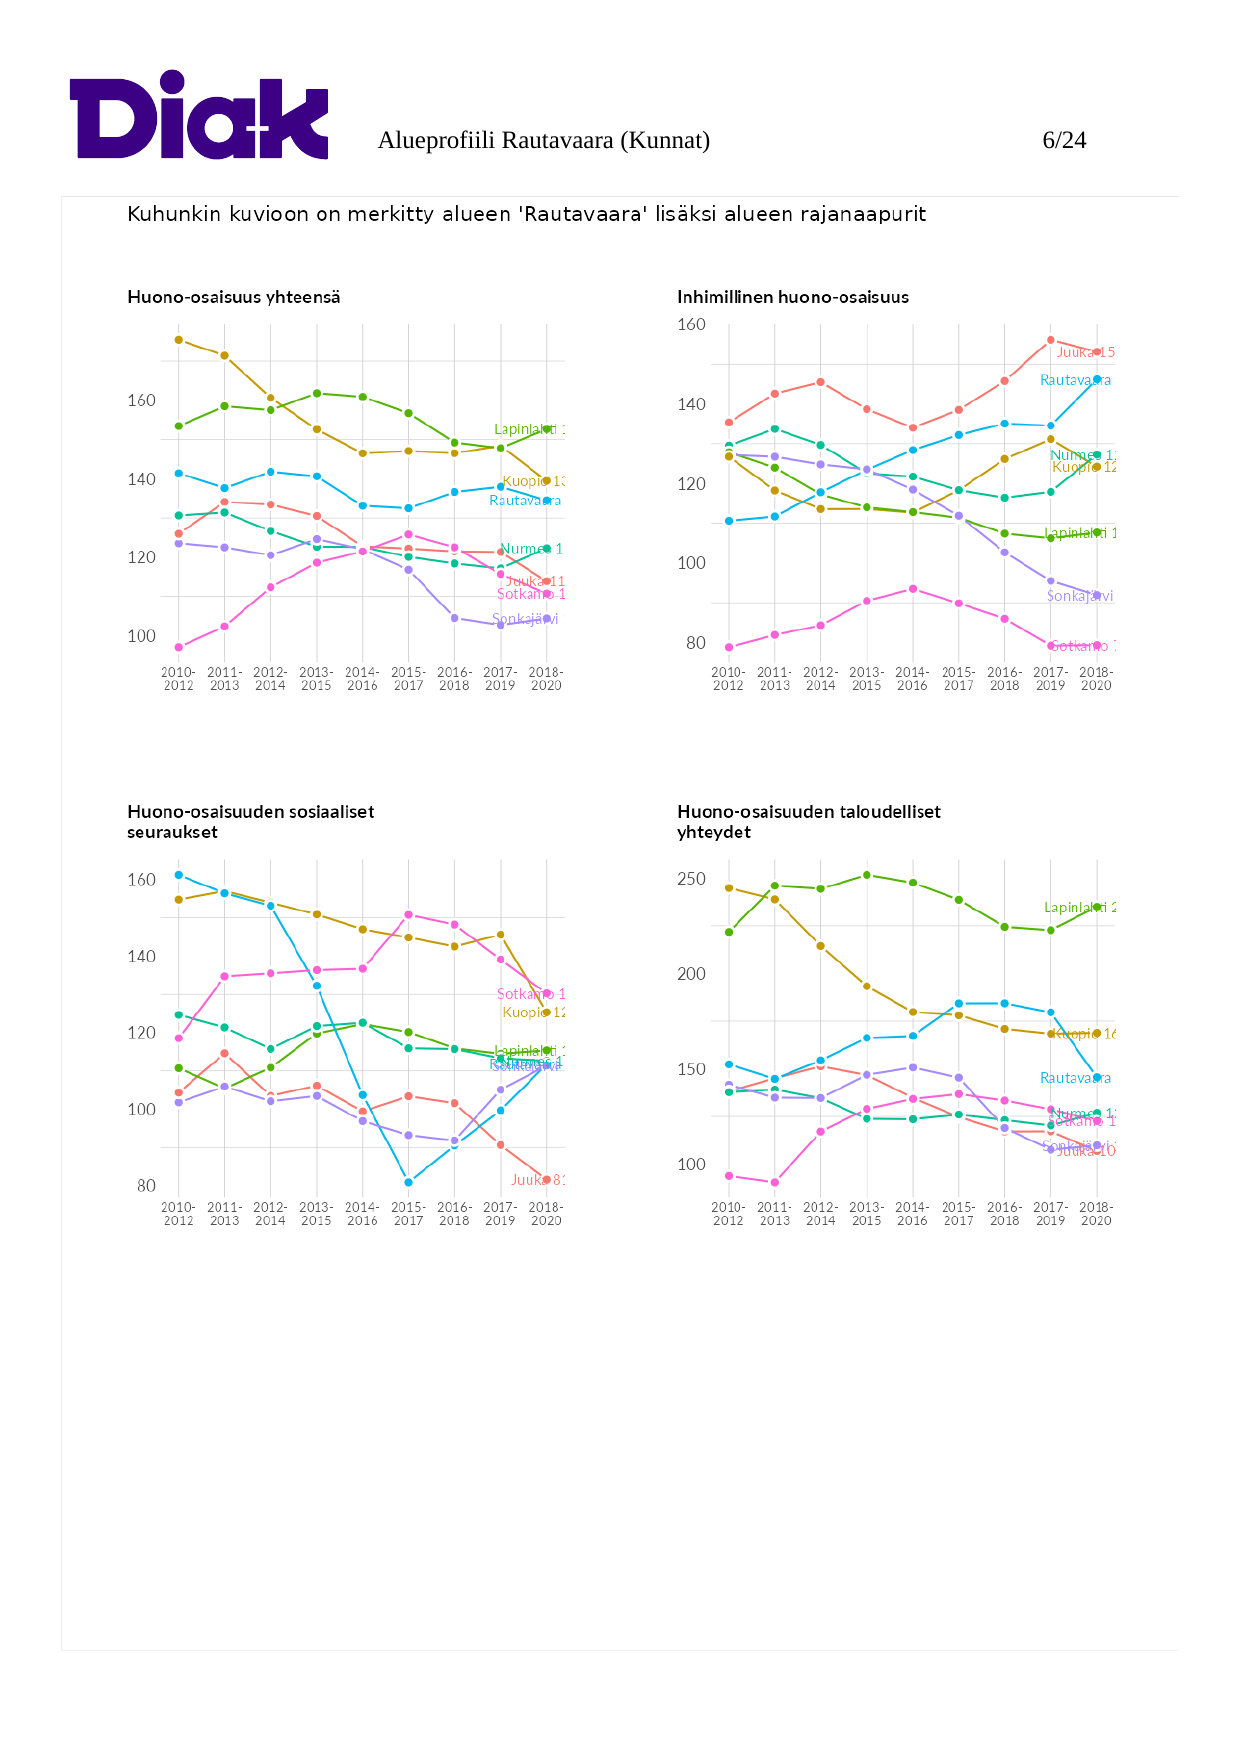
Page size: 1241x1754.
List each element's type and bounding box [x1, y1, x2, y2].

picture [61, 196, 1179, 1651]
